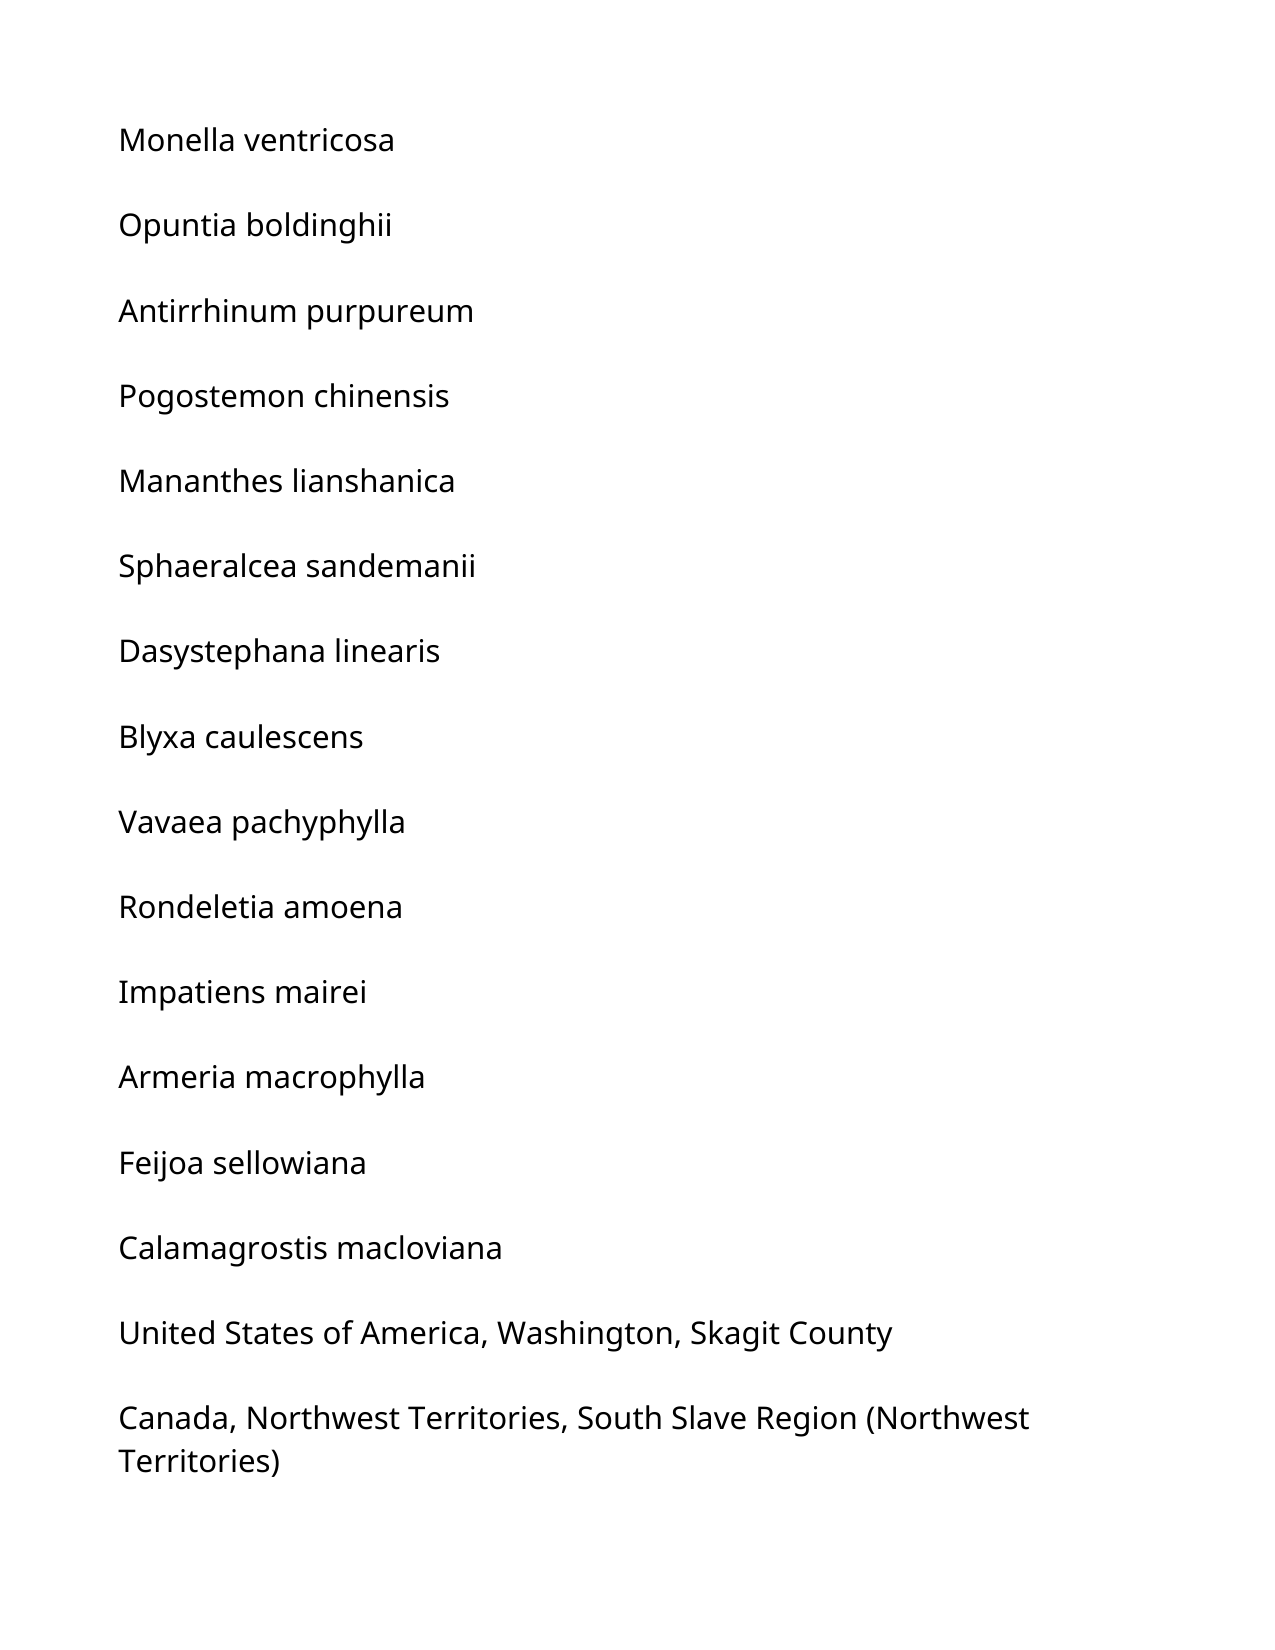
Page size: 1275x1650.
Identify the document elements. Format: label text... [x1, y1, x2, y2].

text Pogostemon chinensis [118, 374, 1157, 459]
text Rondeletia amoena [118, 885, 1157, 970]
text Impatiens mairei [118, 970, 1157, 1055]
text Feijoa sellowiana [118, 1141, 1157, 1226]
text United States of America, Washington, Skagit County [118, 1311, 1157, 1396]
text Dasystephana linearis [118, 629, 1157, 714]
text Antirrhinum purpureum [118, 288, 1157, 374]
text Canada, Northwest Territories, South Slave Region (Northwest Territories) [118, 1396, 1157, 1524]
text Vavaea pachyphylla [118, 800, 1157, 885]
text Sphaeralcea sandemanii [118, 544, 1157, 629]
text Calamagrostis macloviana [118, 1226, 1157, 1311]
text Opuntia boldinghii [118, 203, 1157, 288]
text Armeria macrophylla [118, 1055, 1157, 1141]
text Blyxa caulescens [118, 714, 1157, 800]
text Monella ventricosa [118, 118, 1157, 203]
text Mananthes lianshanica [118, 459, 1157, 544]
